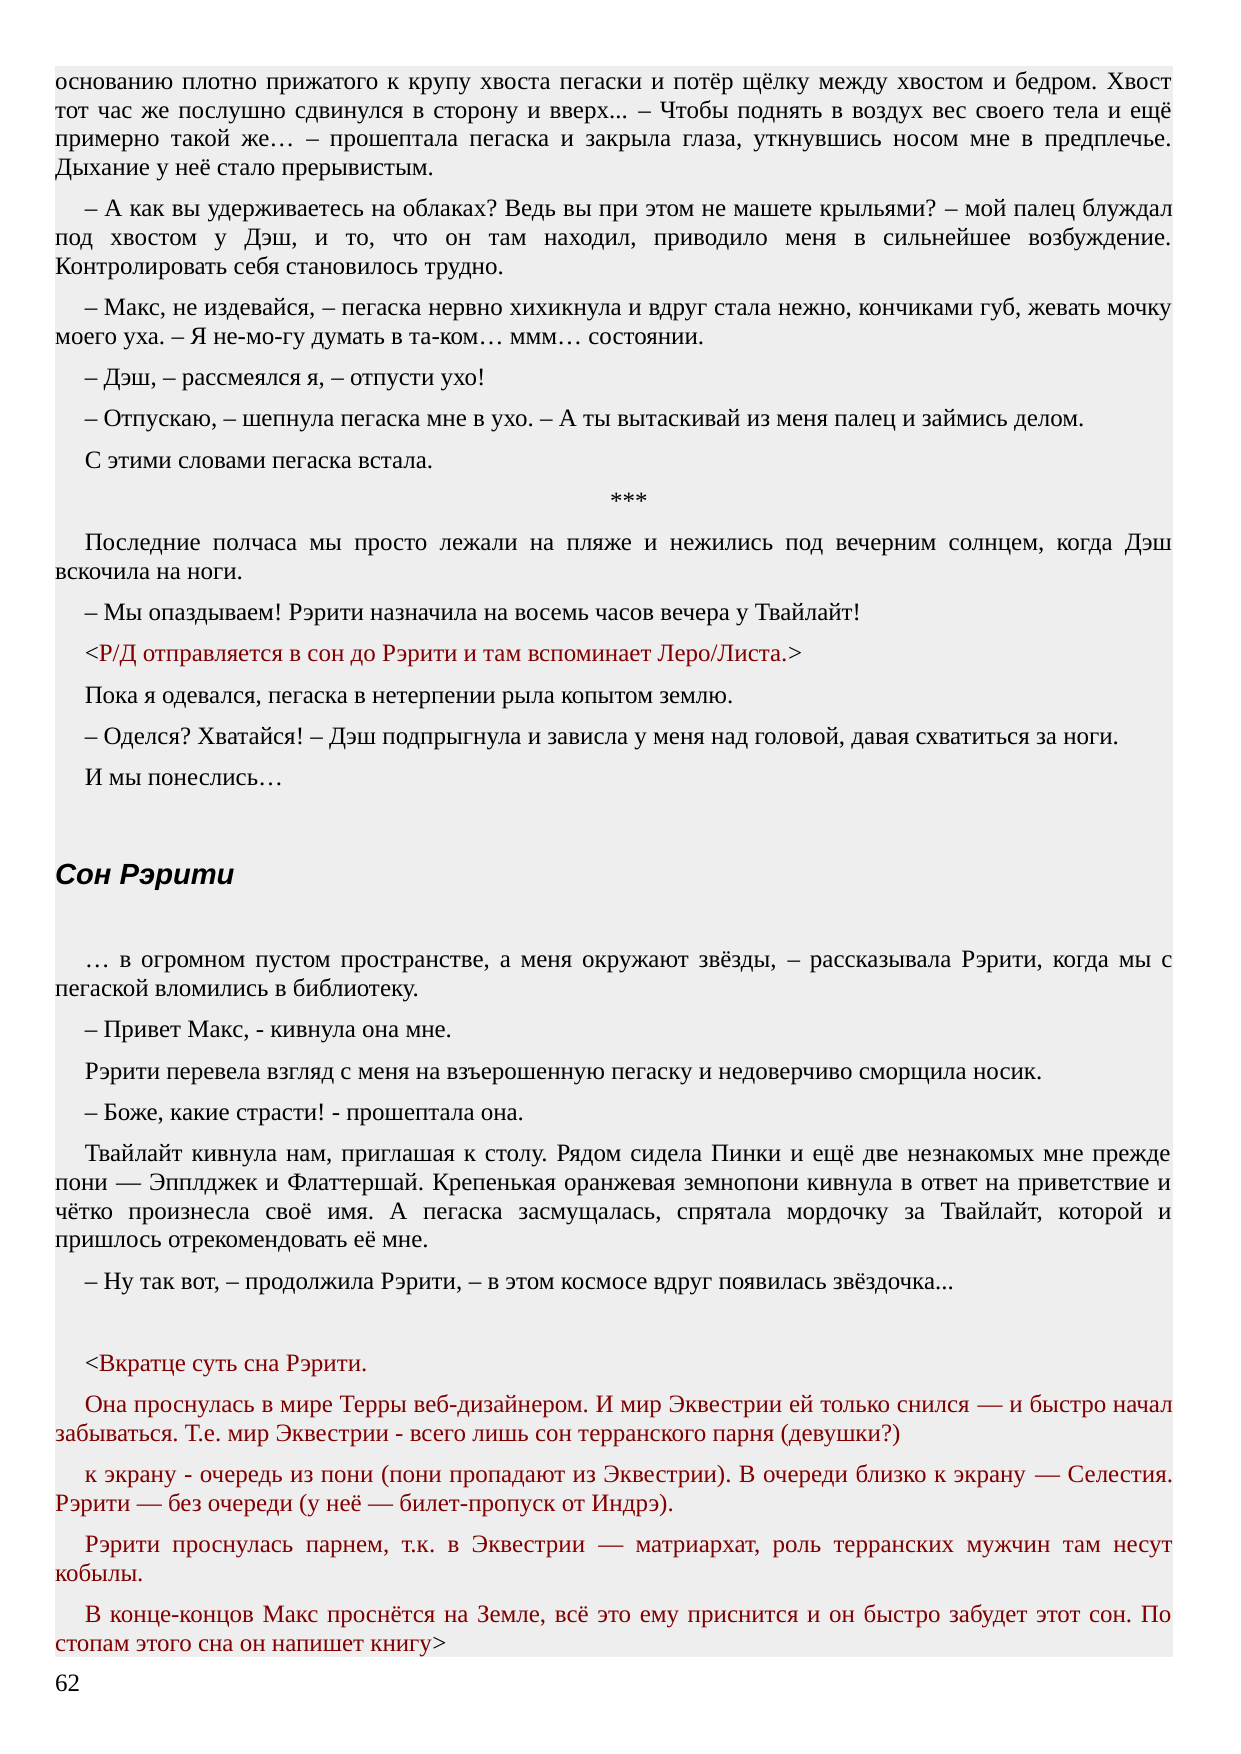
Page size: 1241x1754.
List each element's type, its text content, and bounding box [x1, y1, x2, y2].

text В конце-концов Макс проснётся на Земле, всё это ему приснится и он быстро забудет этот сон. По стопам этого сна он напишет книгу> [55, 1599, 1173, 1657]
text … в огромном пустом пространстве, а меня окружают звёзды, – рассказывала Рэрити, когда мы с пегаской вломились в библиотеку. [55, 944, 1173, 1002]
text – Привет Макс, - кивнула она мне. [55, 1014, 1173, 1043]
text Рэрити перевела взгляд с меня на взъерошенную пегаску и недоверчиво сморщила носик. [55, 1056, 1173, 1084]
text – Боже, какие страсти! - прошептала она. [55, 1097, 1173, 1126]
text Рэрити проснулась парнем, т.к. в Эквестрии — матриархат, роль терранских мужчин там несут кобылы. [55, 1529, 1173, 1587]
text <Вкратце суть сна Рэрити. [55, 1348, 1173, 1377]
text – Дэш, – рассмеялся я, – отпусти ухо! [55, 362, 1173, 391]
text – Мы опаздываем! Рэрити назначила на восемь часов вечера у Твайлайт! [55, 597, 1173, 626]
text Она проснулась в мире Терры веб-дизайнером. И мир Эквестрии ей только снился — и быстро начал забываться. Т.е. мир Эквестрии - всего лишь сон терранского парня (девушки?) [55, 1389, 1173, 1447]
text Твайлайт кивнула нам, приглашая к столу. Рядом сидела Пинки и ещё две незнакомых мне прежде пони — Эпплджек и Флаттершай. Крепенькая оранжевая земнопони кивнула в ответ на приветствие и чётко произнесла своё имя. А пегаска засмущалась, спрятала мордочку за Твайлайт, которой и пришлось отрекомендовать её мне. [55, 1138, 1173, 1253]
text – Оделся? Хватайся! – Дэш подпрыгнула и зависла у меня над головой, давая схватиться за ноги. [55, 721, 1173, 750]
text – А как вы удерживаетесь на облаках? Ведь вы при этом не машете крыльями? – мой палец блуждал под хвостом у Дэш, и то, что он там находил, приводило меня в сильнейшее возбуждение. Контролировать себя становилось трудно. [55, 193, 1173, 280]
text – Ну так вот, – продолжила Рэрити, – в этом космосе вдруг появилась звёздочка... [55, 1266, 1173, 1294]
text – Отпускаю, – шепнула пегаска мне в ухо. – А ты вытаскивай из меня палец и займись делом. [55, 403, 1173, 432]
text – Макс, не издевайся, – пегаска нервно хихикнула и вдруг стала нежно, кончиками губ, жевать мочку моего уха. – Я не-мо-гу думать в та-ком… ммм… состоянии. [55, 292, 1173, 350]
subtitle Сон Рэрити [55, 857, 1173, 891]
text С этими словами пегаска встала. [55, 445, 1173, 473]
text Последние полчаса мы просто лежали на пляже и нежились под вечерним солнцем, когда Дэш вскочила на ноги. [55, 527, 1173, 585]
text основанию плотно прижатого к крупу хвоста пегаски и потёр щёлку между хвостом и бедром. Хвост тот час же послушно сдвинулся в сторону и вверх... – Чтобы поднять в воздух вес своего тела и ещё примерно такой же… – прошептала пегаска и закрыла глаза, уткнувшись носом мне в предплечье. Дыхание у неё стало прерывистым. [55, 66, 1173, 181]
text Пока я одевался, пегаска в нетерпении рыла копытом землю. [55, 680, 1173, 708]
text *** [55, 486, 1173, 515]
text И мы понеслись… [55, 762, 1173, 791]
text <Р/Д отправляется в сон до Рэрити и там вспоминает Леро/Листа.> [55, 638, 1173, 667]
text к экрану - очередь из пони (пони пропадают из Эквестрии). В очереди близко к экрану — Селестия. Рэрити — без очереди (у неё — билет-пропуск от Индрэ). [55, 1459, 1173, 1517]
